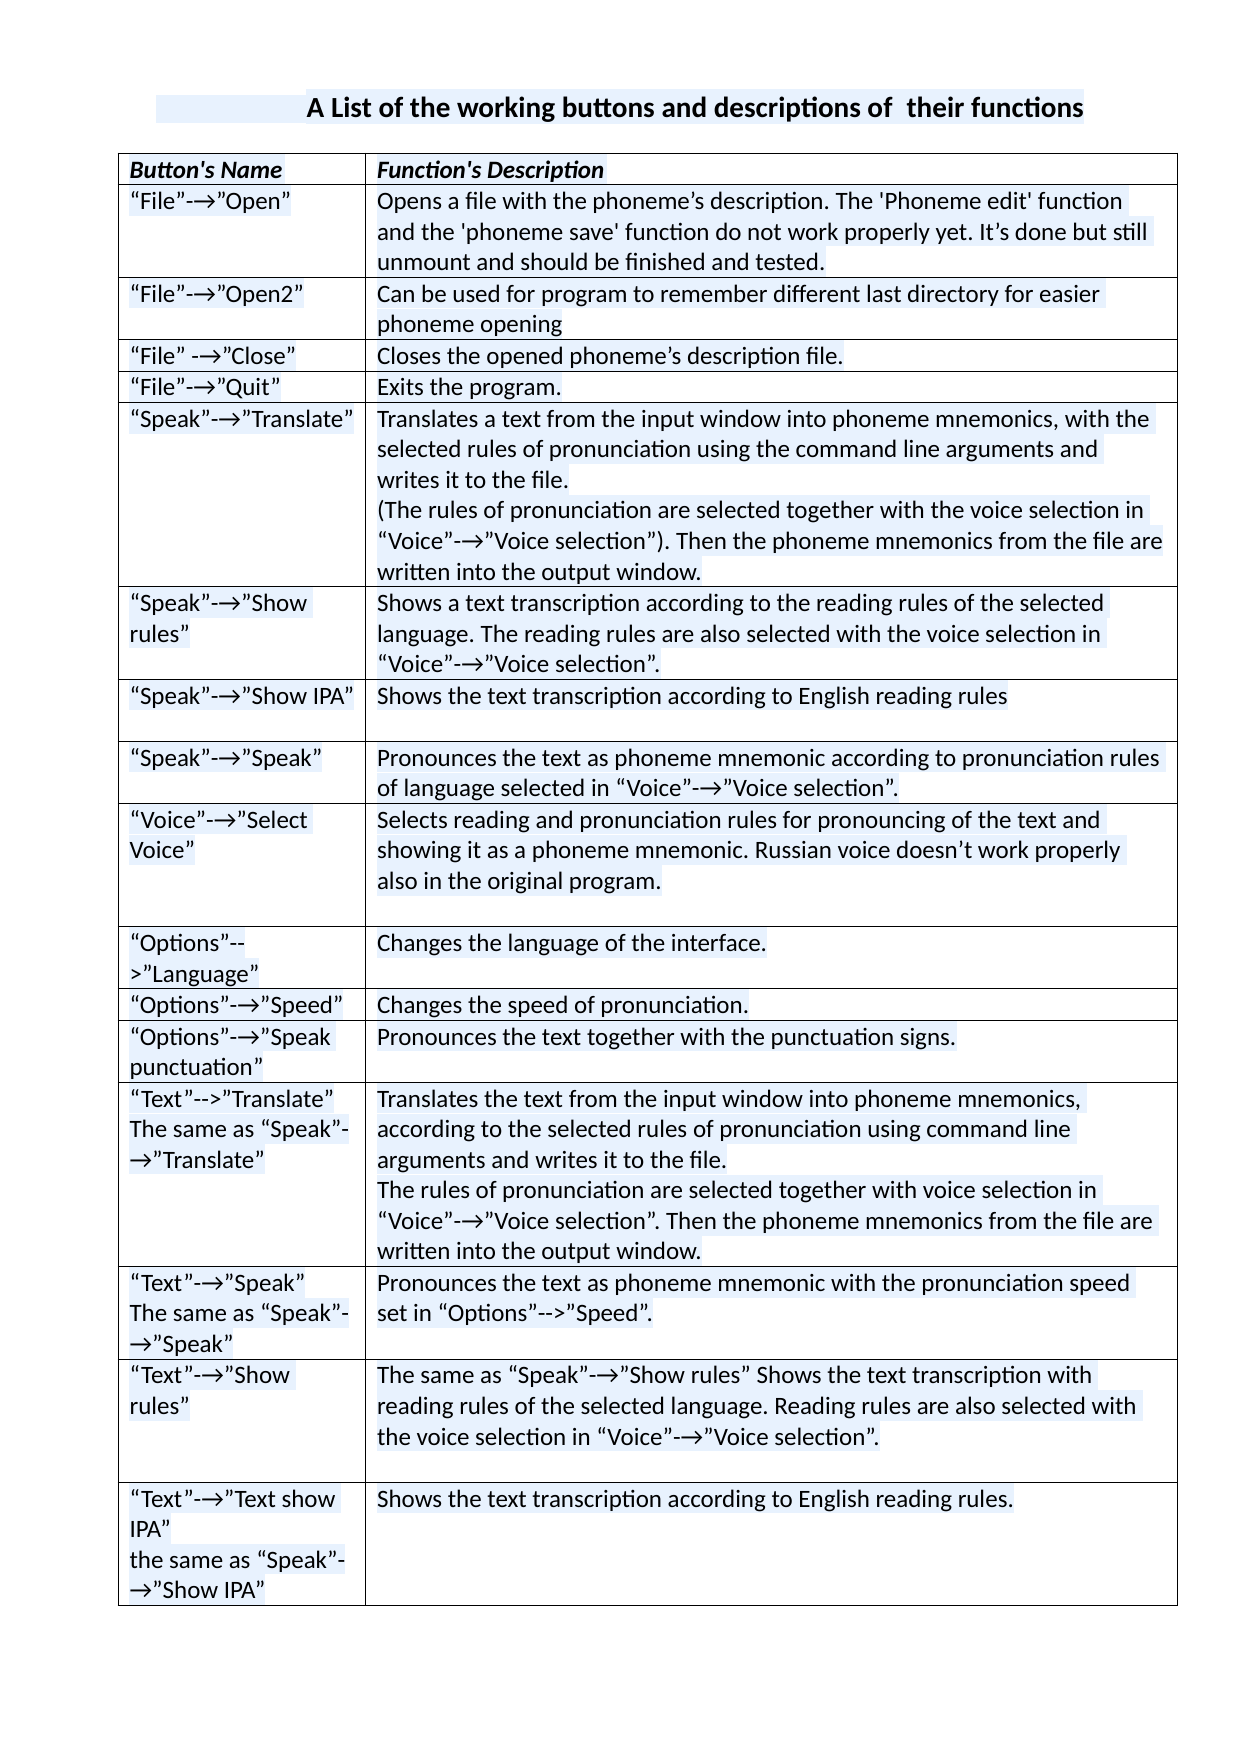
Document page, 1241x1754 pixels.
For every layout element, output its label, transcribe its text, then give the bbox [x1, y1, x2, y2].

text A List of the working buttons and descriptions of their functions [118, 89, 1122, 124]
table_cell Can be used for program to remember different last directory for easier phoneme opening [366, 278, 1177, 339]
table_cell “Speak”-→”Speak” [119, 742, 365, 803]
table_cell “File” -→”Close” [119, 340, 365, 371]
table_cell “File”-→”Open2” [119, 278, 365, 339]
table_cell Closes the opened phoneme’s description file. [366, 340, 1177, 371]
table_cell “Options”-->”Language” [119, 927, 365, 988]
table_cell “Voice”-→”Select Voice” [119, 804, 365, 926]
table_cell “Options”-→”Speed” [119, 989, 365, 1020]
table_cell Shows the text transcription according to English reading rules. [366, 1483, 1177, 1605]
table_cell “Speak”-→”Show IPA” [119, 680, 365, 741]
table_cell Exits the program. [366, 372, 1177, 402]
table_cell Translates a text from the input window into phoneme mnemonics, with the selected rules of pronunciation using the command line arguments and writes it to the file. (The rules of pronunciation are selected together with the voice selection in “Voice”-→”Voice selection”). Then the phoneme mnemonics from the file are written into the output window. [366, 403, 1177, 586]
table_cell Changes the speed of pronunciation. [366, 989, 1177, 1020]
table_cell “Speak”-→”Show rules” [119, 587, 365, 679]
table_cell “Options”-→”Speak punctuation” [119, 1021, 365, 1082]
table_cell “Text”-->”Translate” The same as “Speak”-→”Translate” [119, 1083, 365, 1266]
table_cell “File”-→”Quit” [119, 372, 365, 402]
table_cell Changes the language of the interface. [366, 927, 1177, 988]
table_cell The same as “Speak”-→”Show rules” Shows the text transcription with reading rules of the selected language. Reading rules are also selected with the voice selection in “Voice”-→”Voice selection”. [366, 1360, 1177, 1482]
table_cell “Text”-→”Text show IPA” the same as “Speak”-→”Show IPA” [119, 1483, 365, 1605]
table_cell “Text”-→”Show rules” [119, 1360, 365, 1482]
table_cell Pronounces the text as phoneme mnemonic according to pronunciation rules of language selected in “Voice”-→”Voice selection”. [366, 742, 1177, 803]
table_cell Pronounces the text together with the punctuation signs. [366, 1021, 1177, 1082]
table_cell Shows the text transcription according to English reading rules [366, 680, 1177, 741]
table_header Button's Name [119, 154, 365, 184]
table_cell Pronounces the text as phoneme mnemonic with the pronunciation speed set in “Options”-->”Speed”. [366, 1267, 1177, 1359]
table_cell “File”-→”Open” [119, 185, 365, 277]
table_cell Selects reading and pronunciation rules for pronouncing of the text and showing it as a phoneme mnemonic. Russian voice doesn’t work properly also in the original program. [366, 804, 1177, 926]
table_cell Translates the text from the input window into phoneme mnemonics, according to the selected rules of pronunciation using command line arguments and writes it to the file. The rules of pronunciation are selected together with voice selection in “Voice”-→”Voice selection”. Then the phoneme mnemonics from the file are written into the output window. [366, 1083, 1177, 1266]
table_cell “Text”-→”Speak” The same as “Speak”-→”Speak” [119, 1267, 365, 1359]
table_cell “Speak”-→”Translate” [119, 403, 365, 586]
table_cell Shows a text transcription according to the reading rules of the selected language. The reading rules are also selected with the voice selection in “Voice”-→”Voice selection”. [366, 587, 1177, 679]
table_header Function's Description [366, 154, 1177, 184]
table_cell Opens a file with the phoneme’s description. The 'Phoneme edit' function and the 'phoneme save' function do not work properly yet. It’s done but still unmount and should be finished and tested. [366, 185, 1177, 277]
